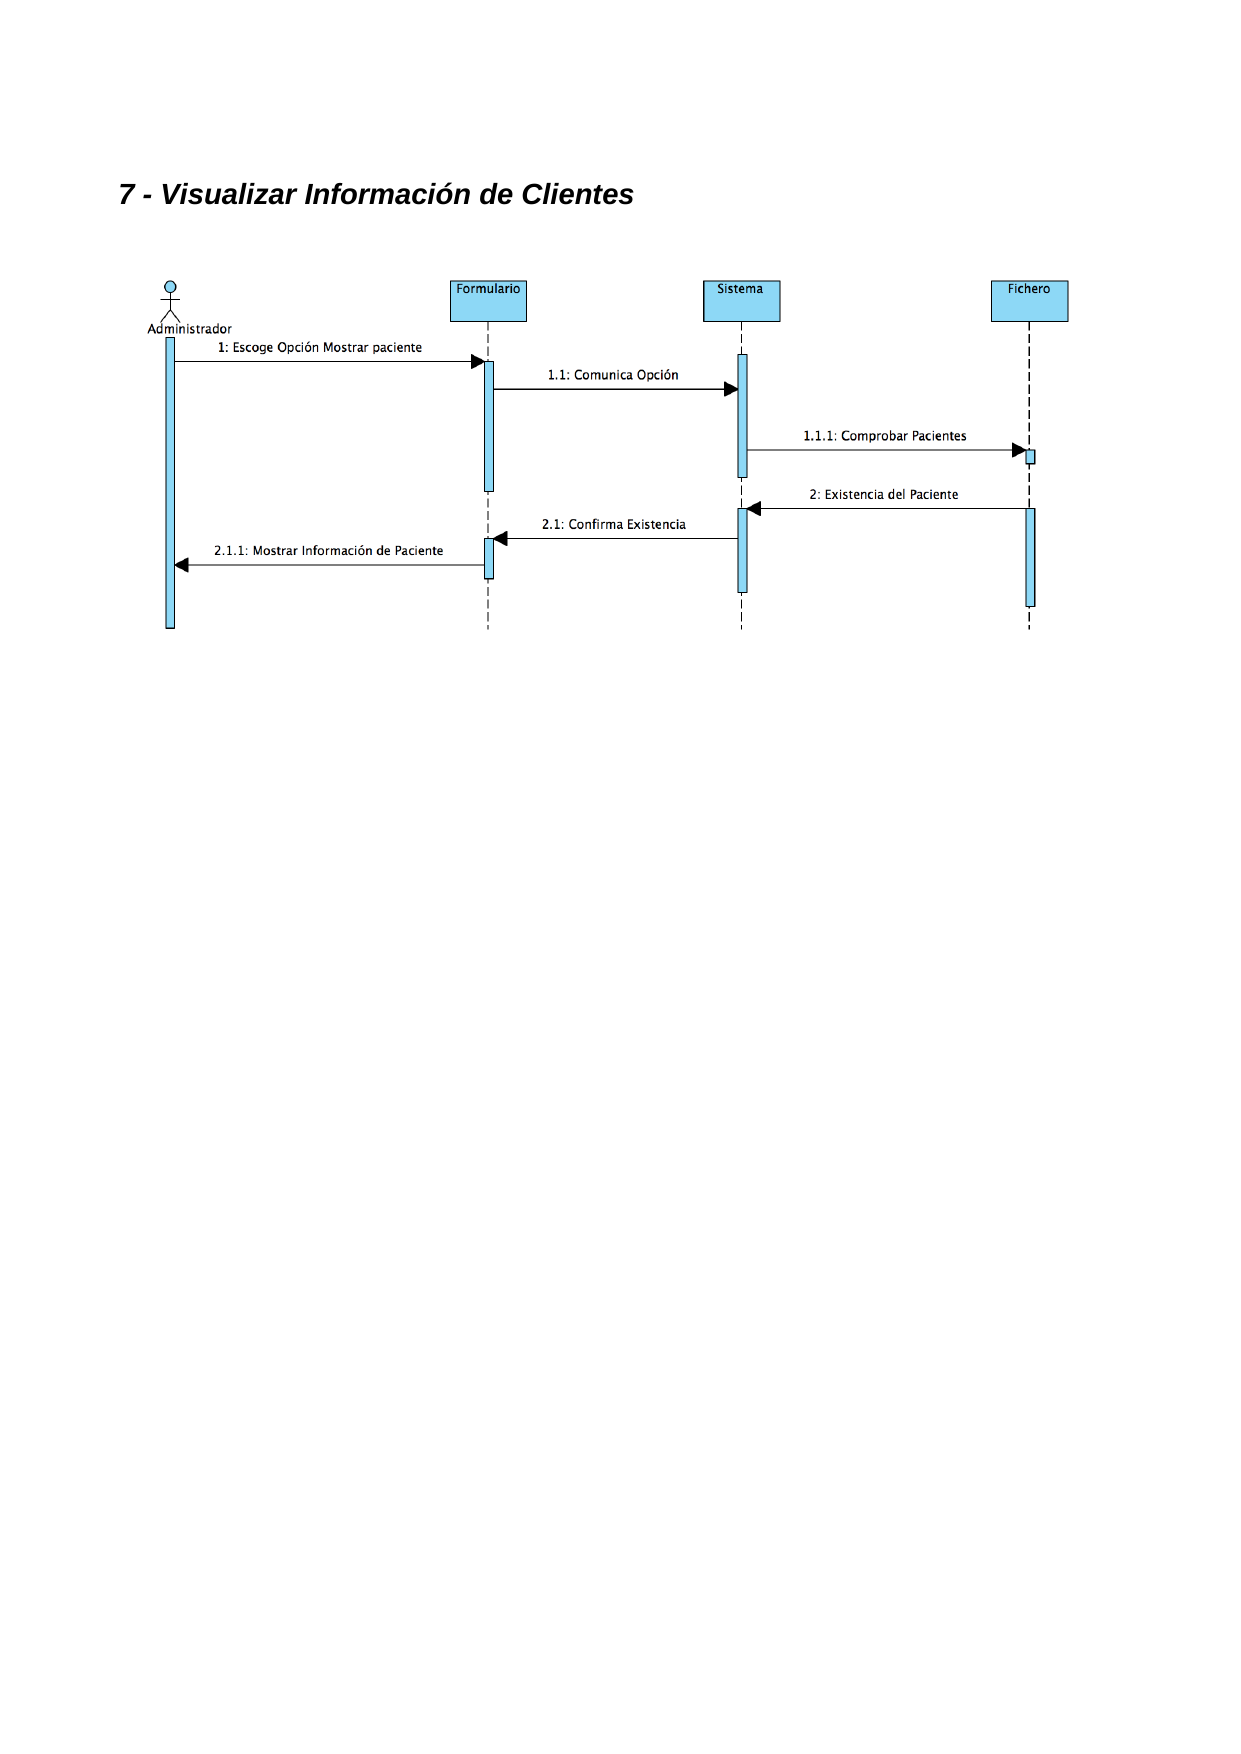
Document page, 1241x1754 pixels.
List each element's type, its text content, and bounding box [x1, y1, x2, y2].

picture [144, 263, 1097, 663]
subtitle 7 - Visualizar Información de Clientes [118, 177, 1122, 211]
